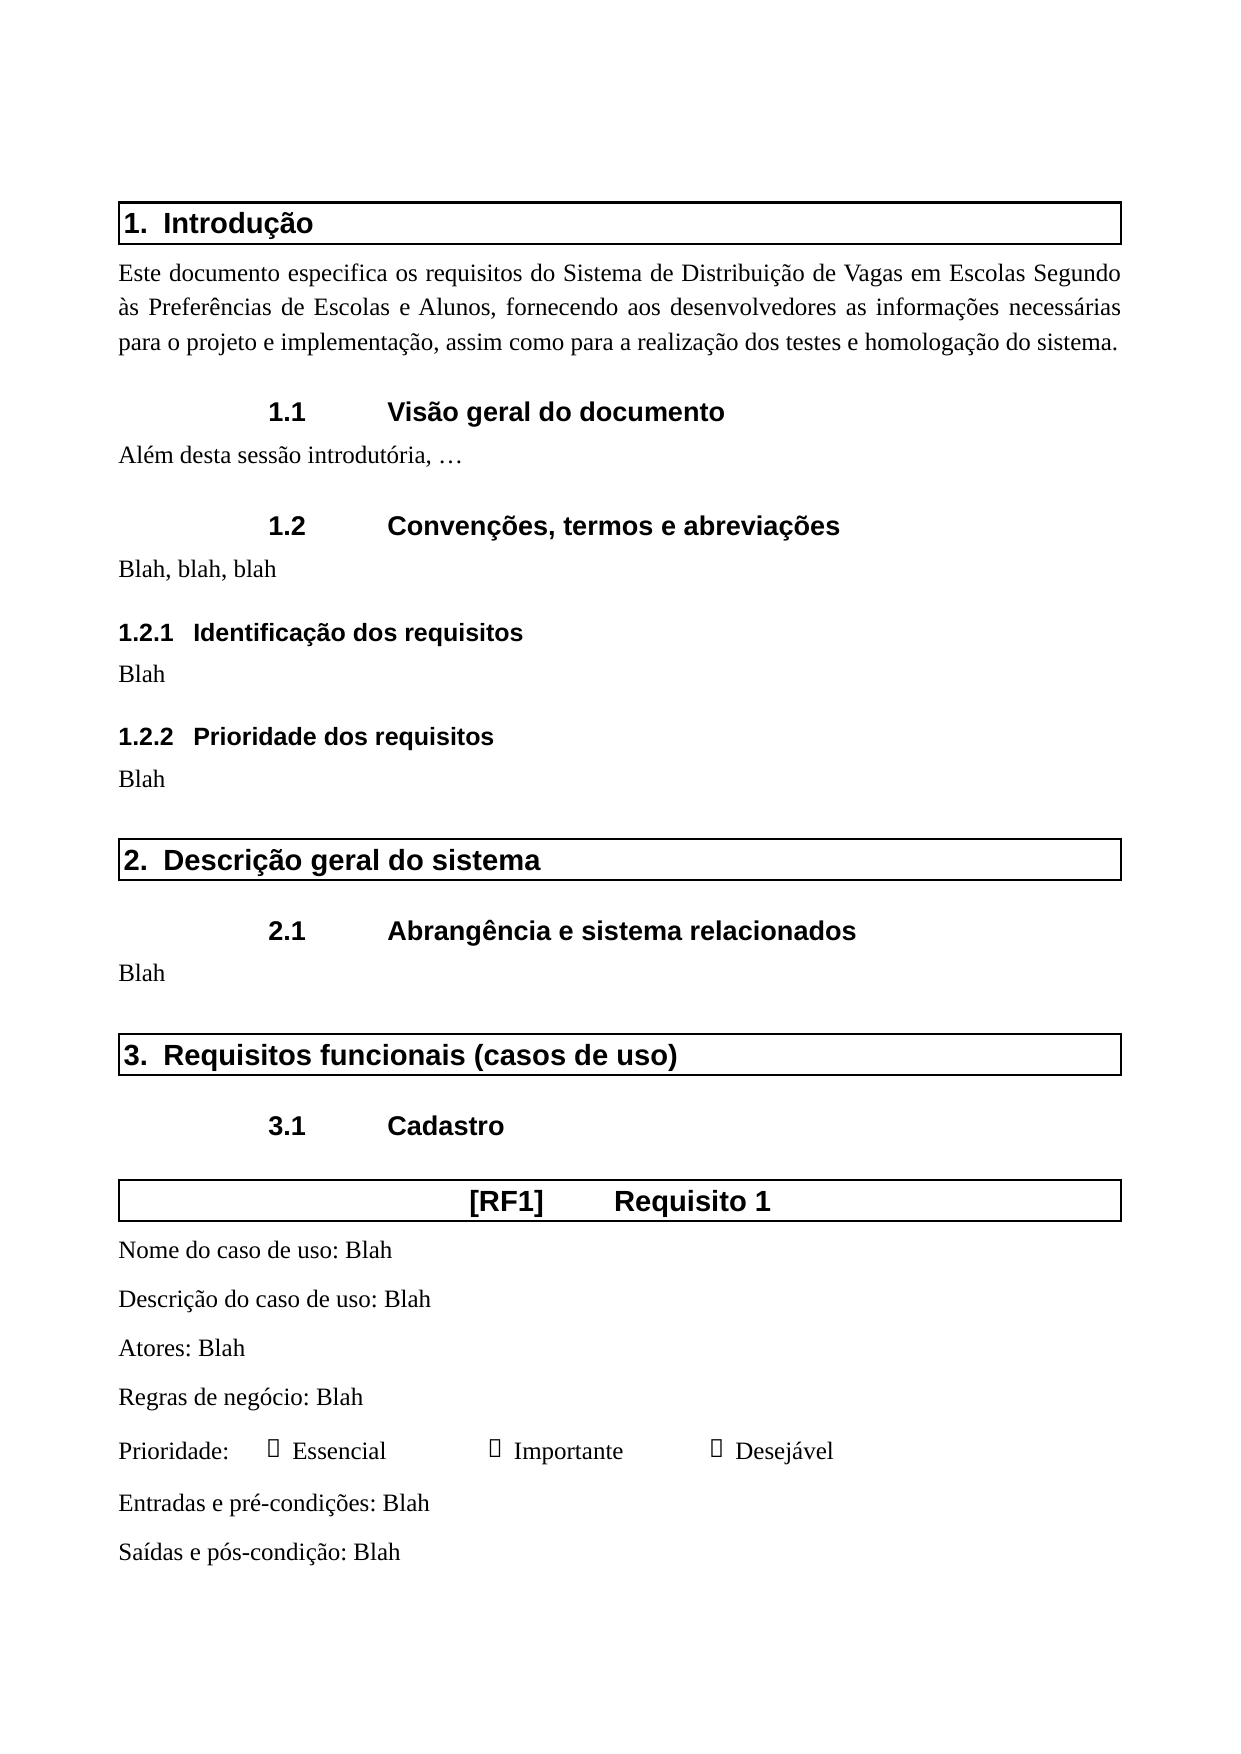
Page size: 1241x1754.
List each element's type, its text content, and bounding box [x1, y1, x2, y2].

text Regras de negócio: Blah [118, 1382, 1122, 1411]
subtitle Visão geral do documento [268, 396, 1122, 428]
subtitle Cadastro [268, 1110, 1122, 1141]
text Blah, blah, blah [118, 554, 1122, 583]
subtitle Convenções, termos e abreviações [268, 510, 1122, 541]
text Entradas e pré-condições: Blah [118, 1488, 1122, 1517]
text Descrição do caso de uso: Blah [118, 1284, 1122, 1312]
text Além desta sessão introdutória, … [118, 440, 1122, 469]
text Este documento especifica os requisitos do Sistema de Distribuição de Vagas em Escolas Segundo às Preferências de Escolas e Alunos, fornecendo aos desenvolvedores as informações necessárias para o projeto e implementação, assim como para a realização dos testes e homologação do sistema. [118, 258, 1122, 355]
text Blah [118, 958, 1122, 987]
text Prioridade:  Essencial  Importante  Desejável [118, 1431, 1122, 1466]
text Saídas e pós-condição: Blah [118, 1537, 1122, 1566]
subtitle Identificação dos requisitos [118, 617, 1122, 646]
subtitle Requisitos funcionais (casos de uso) [120, 1035, 1120, 1074]
subtitle Descrição geral do sistema [120, 840, 1120, 879]
subtitle Requisito 1 [120, 1181, 1120, 1220]
text Nome do caso de uso: Blah [118, 1235, 1122, 1263]
subtitle Abrangência e sistema relacionados [268, 915, 1122, 946]
subtitle Introdução [120, 204, 1120, 243]
text Atores: Blah [118, 1333, 1122, 1362]
subtitle Prioridade dos requisitos [118, 722, 1122, 751]
text Blah [118, 764, 1122, 792]
text Blah [118, 659, 1122, 687]
